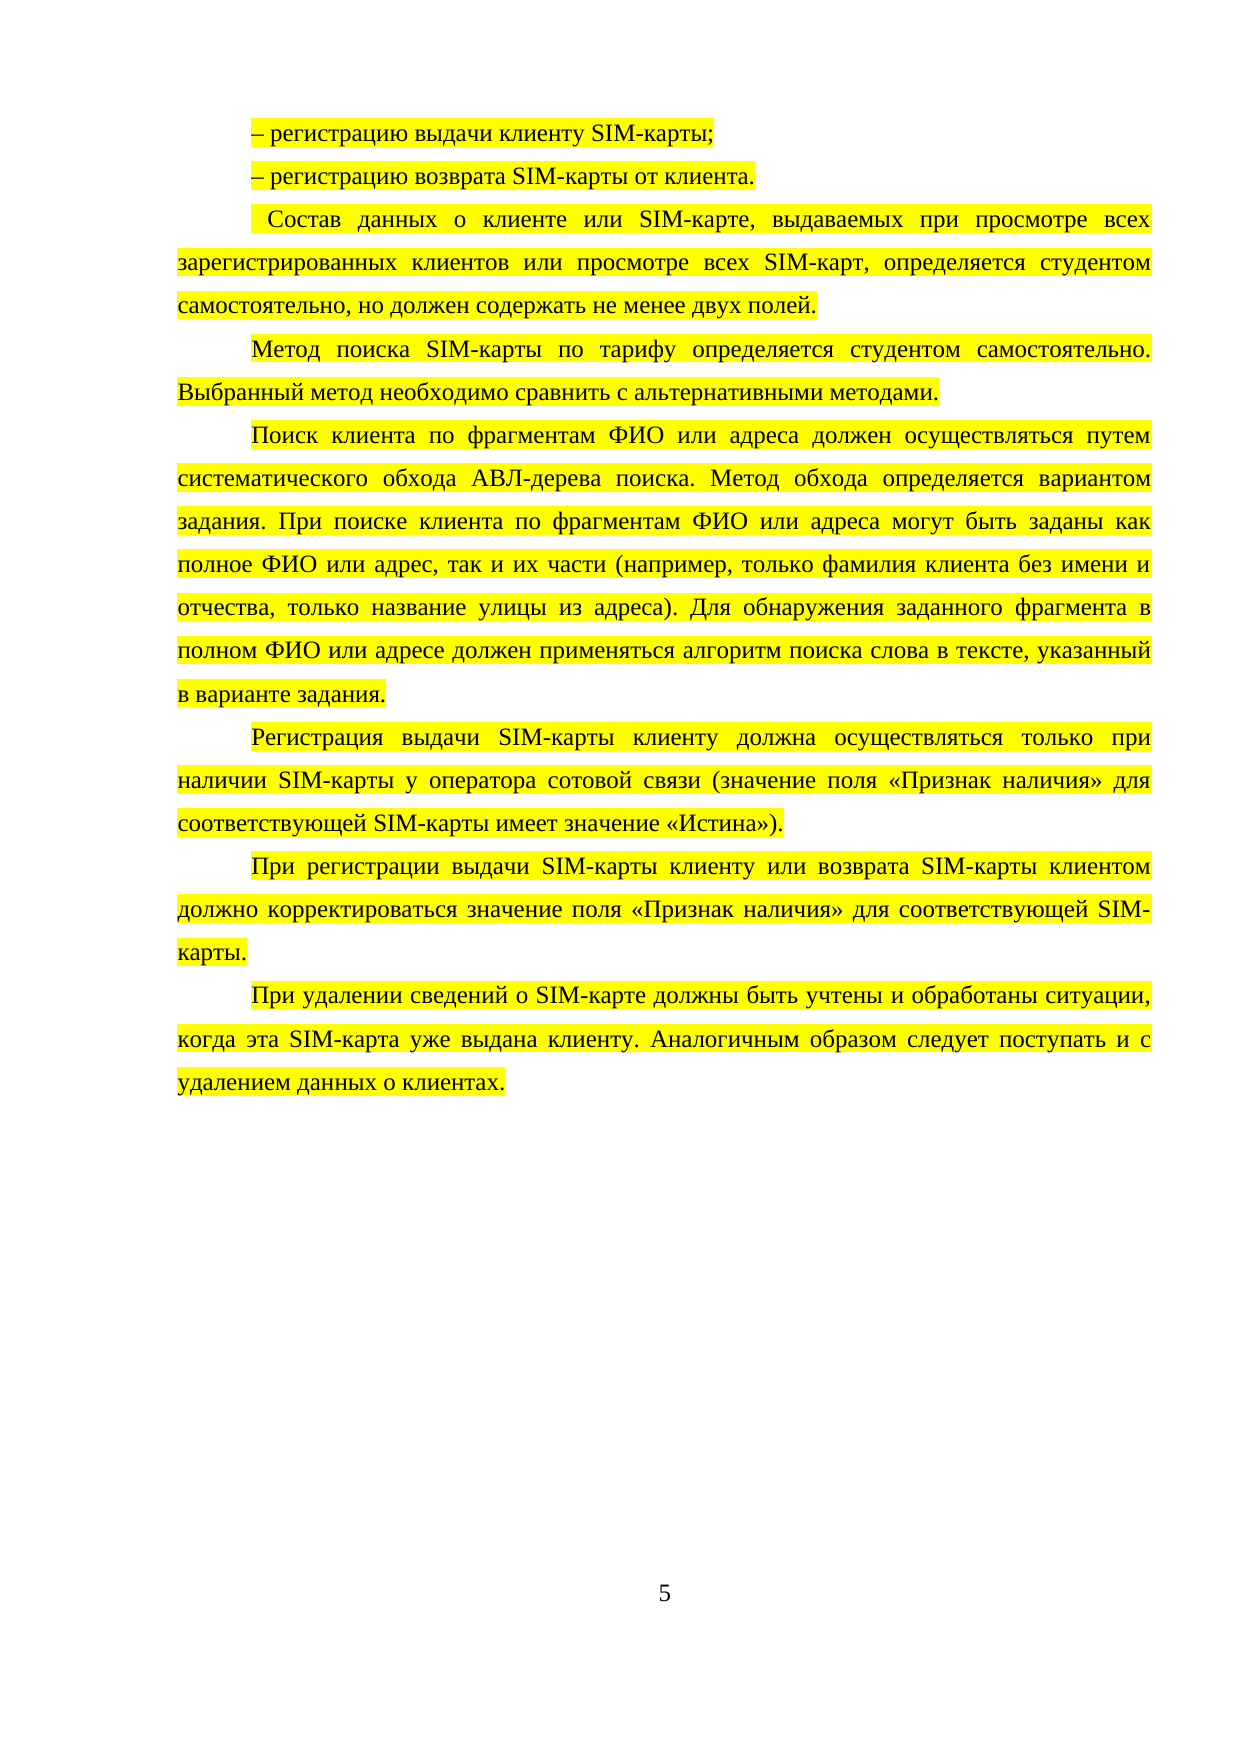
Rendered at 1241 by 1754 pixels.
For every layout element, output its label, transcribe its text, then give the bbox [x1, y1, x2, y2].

text – регистрацию возврата SIM-карты от клиента. [177, 161, 1152, 190]
text – регистрацию выдачи клиенту SIM-карты; [177, 118, 1152, 147]
text Поиск клиента по фрагментам ФИО или адреса должен осуществляться путем систематического обхода АВЛ-дерева поиска. Метод обхода определяется вариантом задания. При поиске клиента по фрагментам ФИО или адреса могут быть заданы как полное ФИО или адрес, так и их части (например, только фамилия клиента без имени и отчества, только название улицы из адреса). Для обнаружения заданного фрагмента в полном ФИО или адресе должен применяться алгоритм поиска слова в тексте, указанный в варианте задания. [177, 420, 1152, 707]
text Регистрация выдачи SIM-карты клиенту должна осуществляться только при наличии SIM-карты у оператора сотовой связи (значение поля «Признак наличия» для соответствующей SIM-карты имеет значение «Истина»). [177, 722, 1152, 837]
text При регистрации выдачи SIM-карты клиенту или возврата SIM-карты клиентом должно корректироваться значение поля «Признак наличия» для соответствующей SIM-карты. [177, 851, 1152, 966]
text Метод поиска SIM-карты по тарифу определяется студентом самостоятельно. Выбранный метод необходимо сравнить с альтернативными методами. [177, 334, 1152, 406]
text При удалении сведений о SIM-карте должны быть учтены и обработаны ситуации, когда эта SIM-карта уже выдана клиенту. Аналогичным образом следует поступать и с удалением данных о клиентах. [177, 981, 1152, 1096]
text Состав данных о клиенте или SIM-карте, выдаваемых при просмотре всех зарегистрированных клиентов или просмотре всех SIM-карт, определяется студентом самостоятельно, но должен содержать не менее двух полей. [177, 204, 1152, 319]
